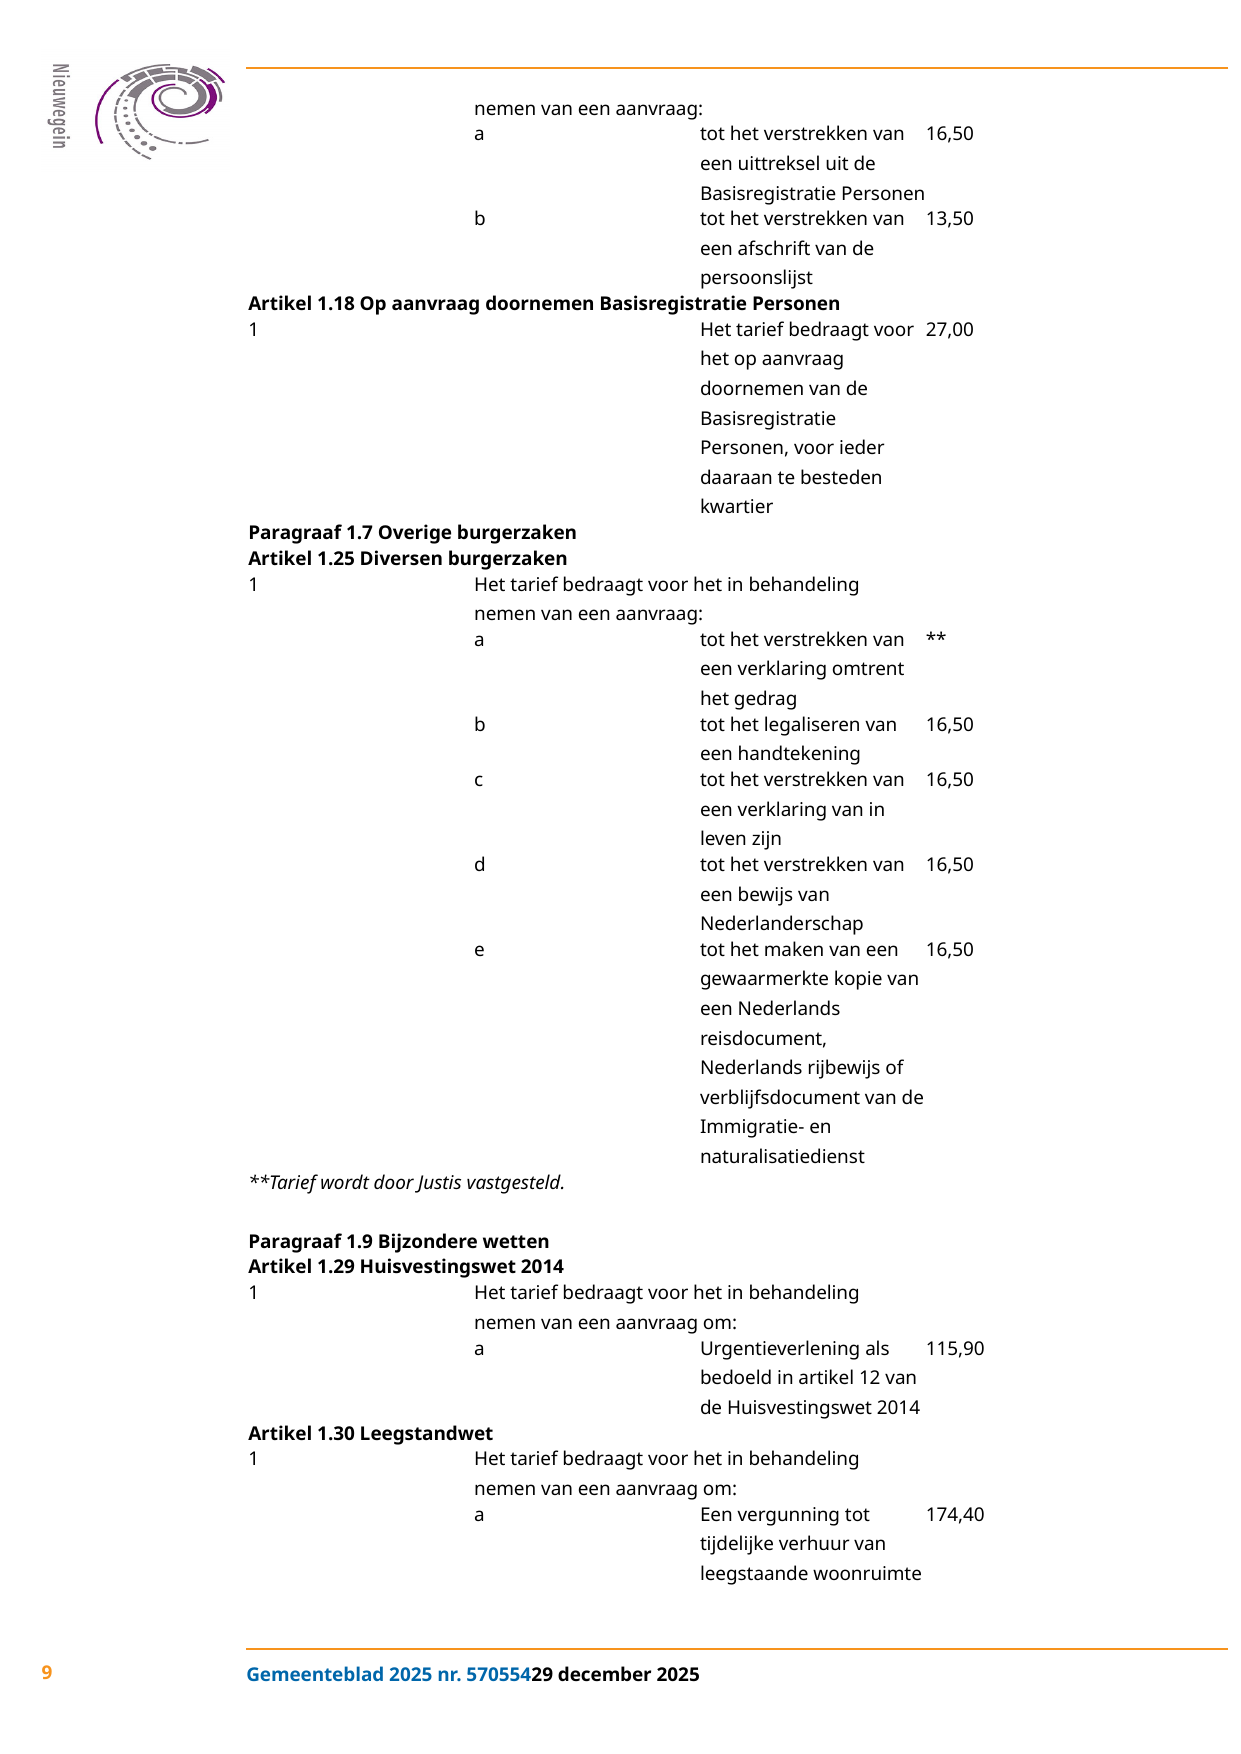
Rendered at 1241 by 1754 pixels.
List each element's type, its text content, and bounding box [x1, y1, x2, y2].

table_cell tot het verstrekken van een uittreksel uit de Basisregistratie Personen [700, 121, 926, 205]
table_cell a [474, 121, 700, 205]
table_cell tot het verstrekken van een verklaring van in leven zijn [700, 766, 926, 851]
table_cell tot het maken van een gewaarmerkte kopie van een Nederlands reisdocument, Nederlands rijbewijs of verblijfsdocument van de Immigratie- en naturalisatiedienst [700, 936, 926, 1169]
table_cell [474, 316, 700, 519]
table_cell Het tarief bedraagt voor het op aanvraag doornemen van de Basisregistratie Personen, voor ieder daaraan te besteden kwartier [700, 316, 926, 519]
table_cell Een vergunning tot tijdelijke verhuur van leegstaande woonruimte [700, 1501, 926, 1586]
table_cell 174,40 [926, 1501, 1152, 1586]
table_cell 27,00 [926, 316, 1152, 519]
table_cell 16,50 [926, 121, 1152, 205]
table_cell [926, 571, 1152, 626]
table_cell a [474, 1501, 700, 1586]
table_cell ** [926, 626, 1152, 711]
table_cell [248, 121, 474, 205]
table_cell 13,50 [926, 205, 1152, 290]
table_cell d [474, 851, 700, 936]
table_cell [248, 626, 474, 711]
table_cell [926, 95, 1152, 121]
table_cell tot het verstrekken van een afschrift van de persoonslijst [700, 205, 926, 290]
table_cell 1 [248, 1280, 474, 1335]
table_cell Het tarief bedraagt voor het in behandeling nemen van een aanvraag om: [474, 1280, 926, 1335]
table_cell 115,90 [926, 1335, 1152, 1420]
table_cell tot het legaliseren van een handtekening [700, 711, 926, 766]
table_cell b [474, 205, 700, 290]
table_cell Paragraaf 1.7 Overige burgerzaken [248, 519, 1152, 545]
table_cell [926, 545, 1152, 571]
table_cell Artikel 1.29 Huisvestingswet 2014 [248, 1254, 926, 1279]
table_cell [926, 1420, 1152, 1445]
picture [41, 47, 231, 172]
table_cell [926, 290, 1152, 316]
table_cell [248, 851, 474, 936]
table_cell Urgentieverlening als bedoeld in artikel 12 van de Huisvestingswet 2014 [700, 1335, 926, 1420]
table_cell 16,50 [926, 936, 1152, 1169]
table_cell nemen van een aanvraag: [474, 95, 926, 121]
table_cell 16,50 [926, 766, 1152, 851]
table_cell [248, 936, 474, 1169]
table_cell Het tarief bedraagt voor het in behandeling nemen van een aanvraag: [474, 571, 926, 626]
table_cell Artikel 1.18 Op aanvraag doornemen Basisregistratie Personen [248, 290, 926, 316]
table_cell Artikel 1.25 Diversen burgerzaken [248, 545, 926, 571]
table_cell c [474, 766, 700, 851]
table_cell [248, 711, 474, 766]
table_cell [248, 1335, 474, 1420]
table_cell e [474, 936, 700, 1169]
table_cell [248, 205, 474, 290]
table_cell tot het verstrekken van een verklaring omtrent het gedrag [700, 626, 926, 711]
table_cell [926, 1254, 1152, 1279]
table_cell a [474, 1335, 700, 1420]
table_cell 16,50 [926, 711, 1152, 766]
table_cell 1 [248, 1445, 474, 1501]
table_cell [926, 1445, 1152, 1501]
table_cell 1 [248, 316, 474, 519]
table_cell a [474, 626, 700, 711]
table_cell [926, 1280, 1152, 1335]
table_cell b [474, 711, 700, 766]
table_cell Artikel 1.30 Leegstandwet [248, 1420, 926, 1445]
table_cell Het tarief bedraagt voor het in behandeling nemen van een aanvraag om: [474, 1445, 926, 1501]
table_cell [248, 766, 474, 851]
table_cell tot het verstrekken van een bewijs van Nederlanderschap [700, 851, 926, 936]
table_cell [248, 95, 474, 121]
table_cell [248, 1501, 474, 1586]
table_cell 1 [248, 571, 474, 626]
table_cell **Tarief wordt door Justis vastgesteld. Paragraaf 1.9 Bijzondere wetten [248, 1169, 1152, 1254]
table_cell 16,50 [926, 851, 1152, 936]
